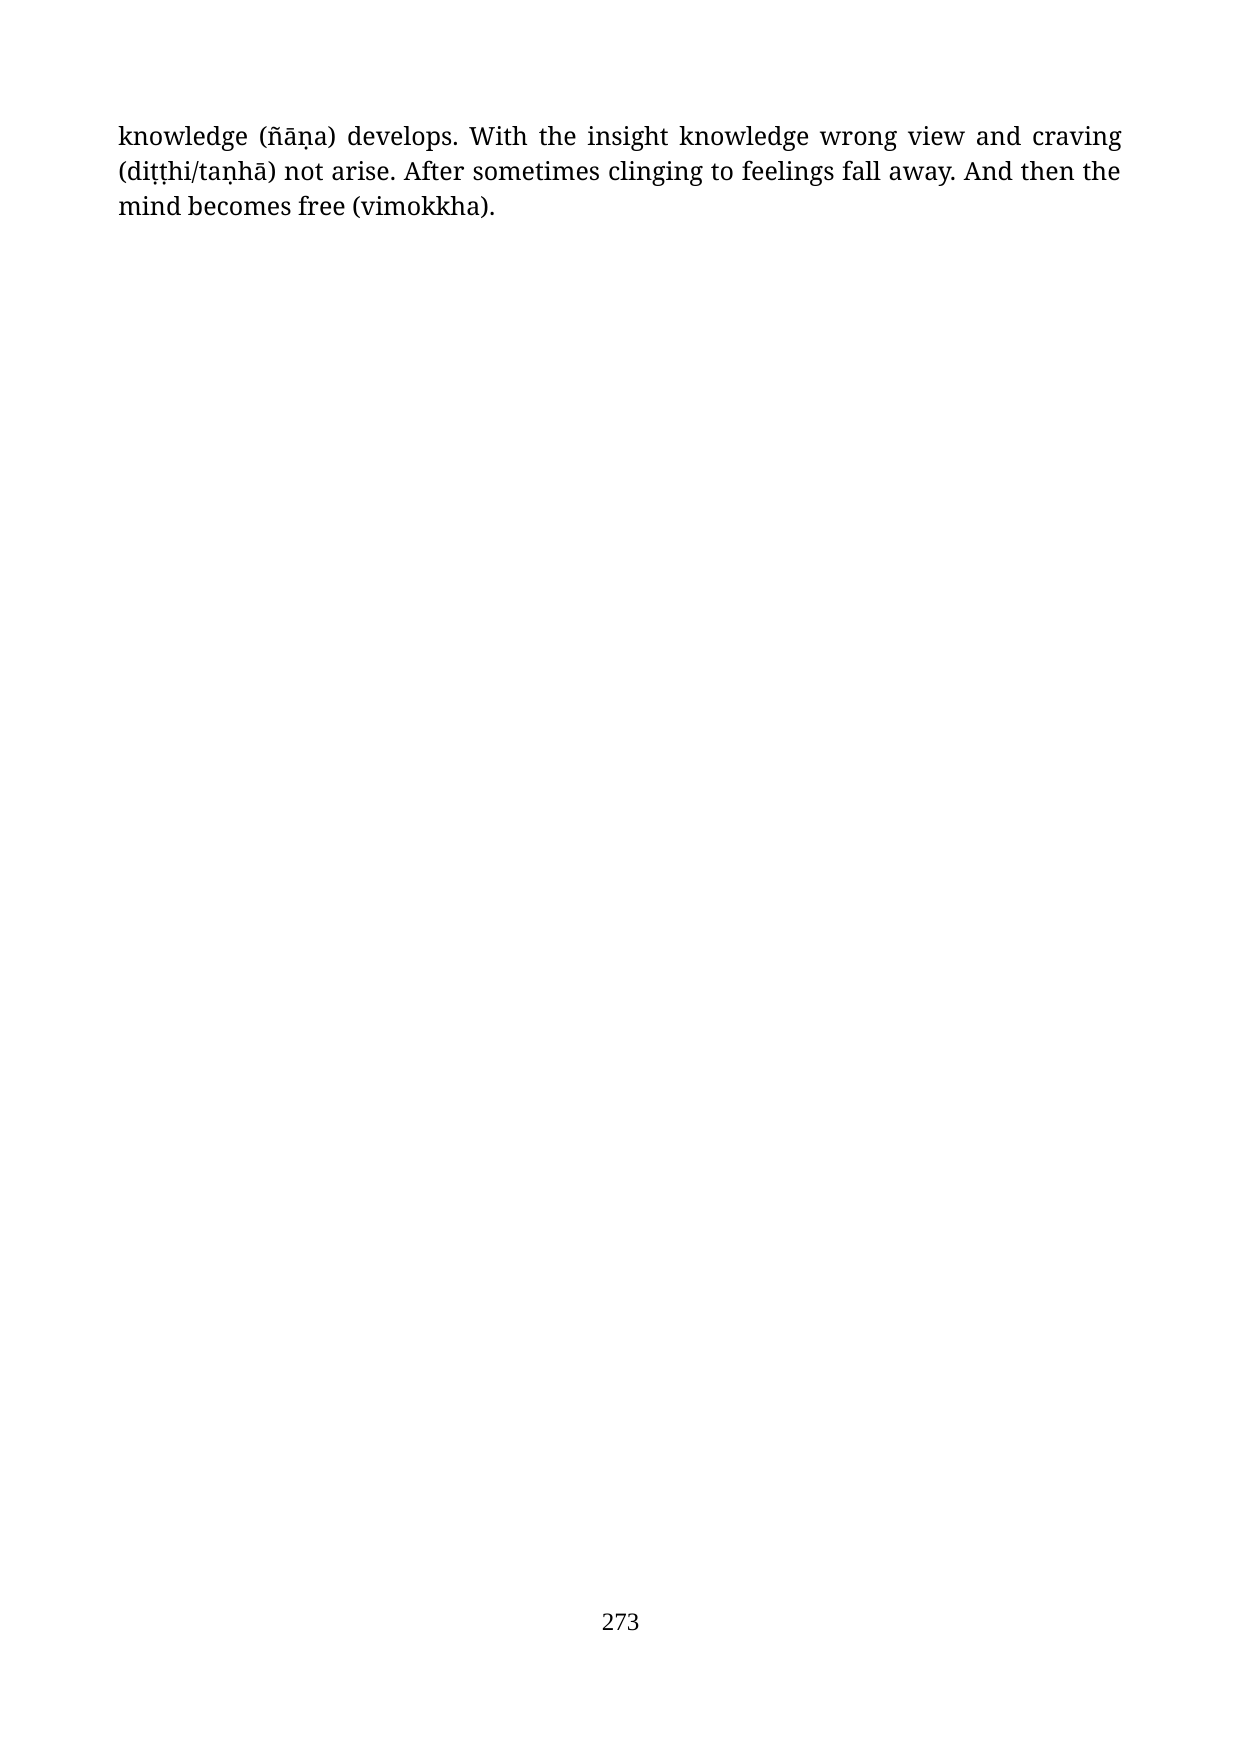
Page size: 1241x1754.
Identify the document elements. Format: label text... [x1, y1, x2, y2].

text knowledge (ñāṇa) develops. With the insight knowledge wrong view and craving (diṭṭhi/taṇhā) not arise. After sometimes clinging to feelings fall away. And then the mind becomes free (vimokkha). [118, 118, 1122, 223]
